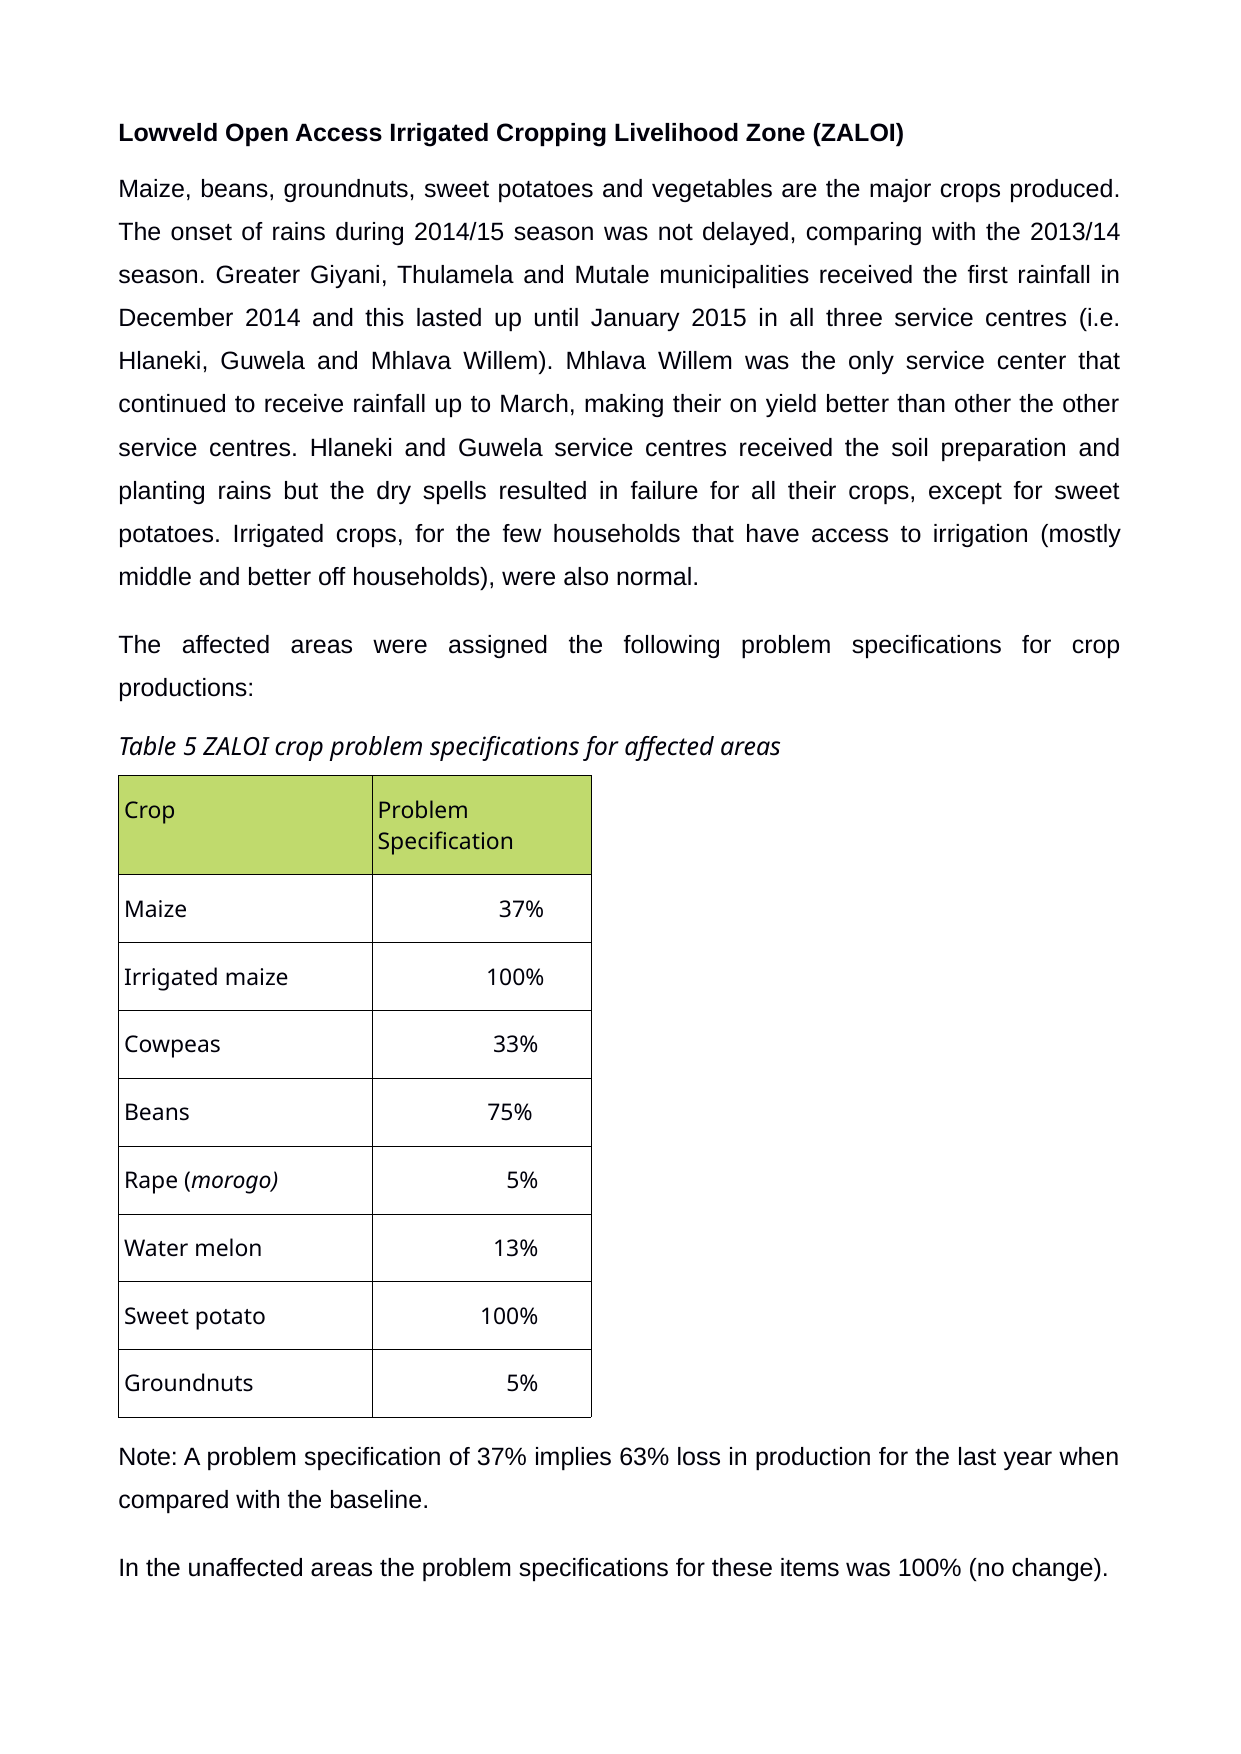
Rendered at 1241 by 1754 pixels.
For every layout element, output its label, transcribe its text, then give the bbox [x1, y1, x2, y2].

table_header Problem Specification [373, 776, 591, 874]
table_cell Water melon [119, 1215, 372, 1281]
table_cell Maize [119, 875, 372, 942]
table_cell 13% [373, 1215, 591, 1281]
table_cell 100% [373, 943, 591, 1010]
table_cell 5% [373, 1350, 591, 1417]
table_cell 75% [373, 1079, 591, 1146]
table_cell 100% [373, 1282, 591, 1349]
table_cell 37% [373, 875, 591, 942]
text Lowveld Open Access Irrigated Cropping Livelihood Zone (ZALOI) [118, 118, 1122, 147]
text Table 5 ZALOI crop problem specifications for affected areas [118, 729, 1122, 763]
table_cell Beans [119, 1079, 372, 1146]
text In the unaffected areas the problem specifications for these items was 100% (no change). [118, 1553, 1122, 1582]
table_header Crop [119, 776, 372, 874]
table_cell Sweet potato [119, 1282, 372, 1349]
table_cell 33% [373, 1011, 591, 1078]
text The affected areas were assigned the following problem specifications for crop productions: [118, 630, 1122, 702]
text Maize, beans, groundnuts, sweet potatoes and vegetables are the major crops produced. The onset of rains during 2014/15 season was not delayed, comparing with the 2013/14 season. Greater Giyani, Thulamela and Mutale municipalities received the first rainfall in December 2014 and this lasted up until January 2015 in all three service centres (i.e. Hlaneki, Guwela and Mhlava Willem). Mhlava Willem was the only service center that continued to receive rainfall up to March, making their on yield better than other the other service centres. Hlaneki and Guwela service centres received the soil preparation and planting rains but the dry spells resulted in failure for all their crops, except for sweet potatoes. Irrigated crops, for the few households that have access to irrigation (mostly middle and better off households), were also normal. [118, 174, 1122, 591]
table_cell Rape (morogo) [119, 1147, 372, 1213]
table_cell Irrigated maize [119, 943, 372, 1010]
table_cell Cowpeas [119, 1011, 372, 1078]
table_cell 5% [373, 1147, 591, 1213]
text Note: A problem specification of 37% implies 63% loss in production for the last year when compared with the baseline. [118, 1442, 1122, 1514]
table_cell Groundnuts [119, 1350, 372, 1417]
